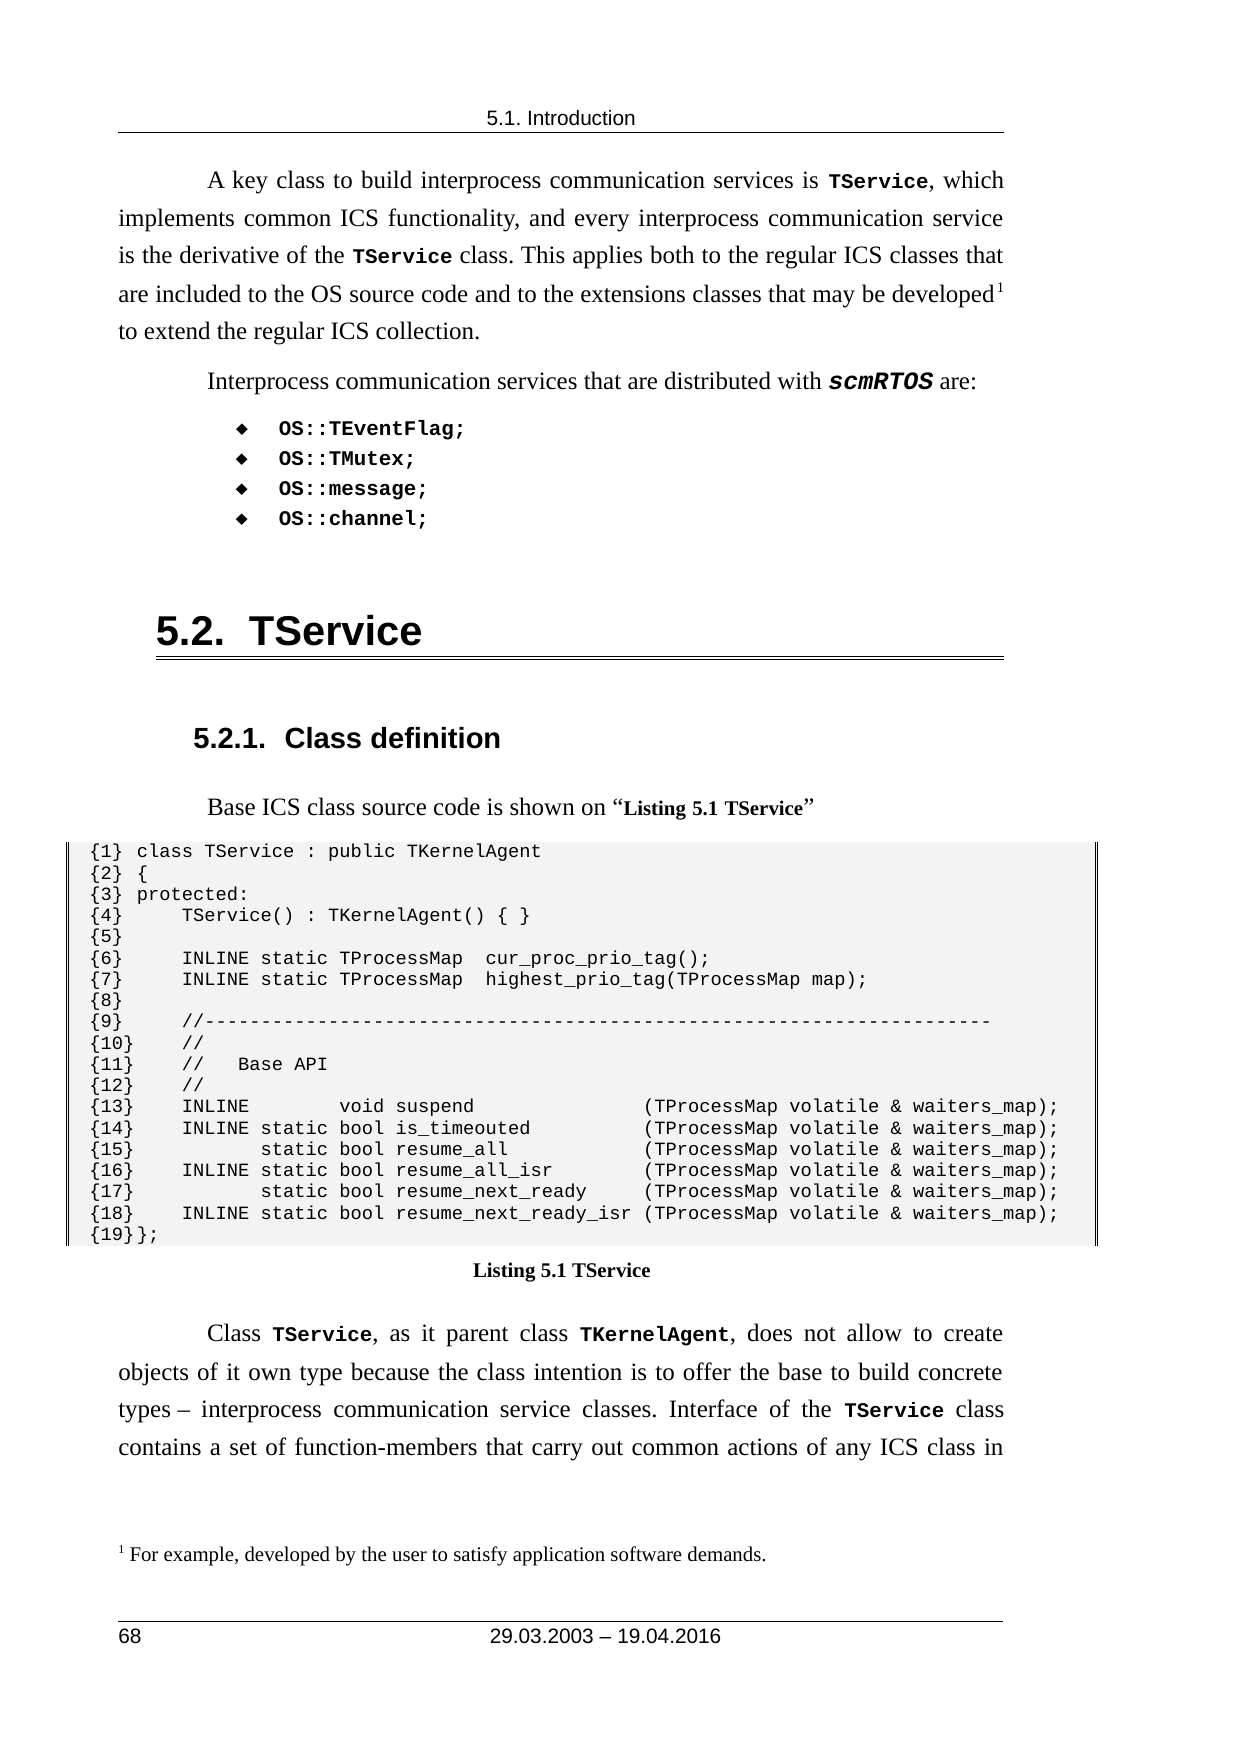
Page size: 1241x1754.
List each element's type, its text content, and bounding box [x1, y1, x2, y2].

text Class TService, as it parent class TKernelAgent, does not allow to create objects of it own type because the class intention is to offer the base to build concrete types – interprocess communication service classes. Interface of the TService class contains a set of function-members that carry out common actions of any ICS class in [118, 1318, 1004, 1461]
text For example, developed by the user to satisfy application software demands. [118, 1542, 1004, 1566]
list // [69, 1076, 1095, 1097]
text Base ICS class source code is shown on “Listing 5.1 TService” [118, 792, 1004, 821]
list INLINE static bool resume_next_ready_isr (TProcessMap volatile & waiters_map); [69, 1203, 1095, 1225]
list // Base API [69, 1055, 1095, 1076]
list INLINE static bool resume_all_isr (TProcessMap volatile & waiters_map); [69, 1161, 1095, 1182]
list INLINE static TProcessMap highest_prio_tag(TProcessMap map); [69, 970, 1095, 991]
list OS::channel; [236, 508, 1004, 532]
text Listing 5.1 TService [119, 1258, 1004, 1282]
list OS::message; [236, 478, 1004, 502]
list INLINE void suspend (TProcessMap volatile & waiters_map); [69, 1097, 1095, 1118]
subtitle TService [156, 607, 1004, 656]
list { [69, 863, 1095, 885]
list class TService : public TKernelAgent [69, 842, 1095, 863]
text A key class to build interprocess communication services is TService, which implements common ICS functionality, and every interprocess communication service is the derivative of the TService class. This applies both to the regular ICS classes that are included to the OS source code and to the extensions classes that may be developed to extend the regular ICS collection. [118, 165, 1004, 345]
list static bool resume_all (TProcessMap volatile & waiters_map); [69, 1140, 1095, 1161]
text Interprocess communication services that are distributed with scmRTOS are: [118, 366, 1004, 397]
subtitle Class definition [193, 721, 886, 755]
list INLINE static TProcessMap cur_proc_prio_tag(); [69, 948, 1095, 970]
list protected: [69, 885, 1095, 906]
list }; [69, 1225, 1095, 1246]
list INLINE static bool is_timeouted (TProcessMap volatile & waiters_map); [69, 1118, 1095, 1140]
list OS::TMutex; [236, 448, 1004, 472]
list TService() : TKernelAgent() { } [69, 906, 1095, 927]
list OS::TEventFlag; [236, 418, 1004, 442]
list //---------------------------------------------------------------------- [69, 1012, 1095, 1033]
list // [69, 1033, 1095, 1055]
list static bool resume_next_ready (TProcessMap volatile & waiters_map); [69, 1182, 1095, 1203]
